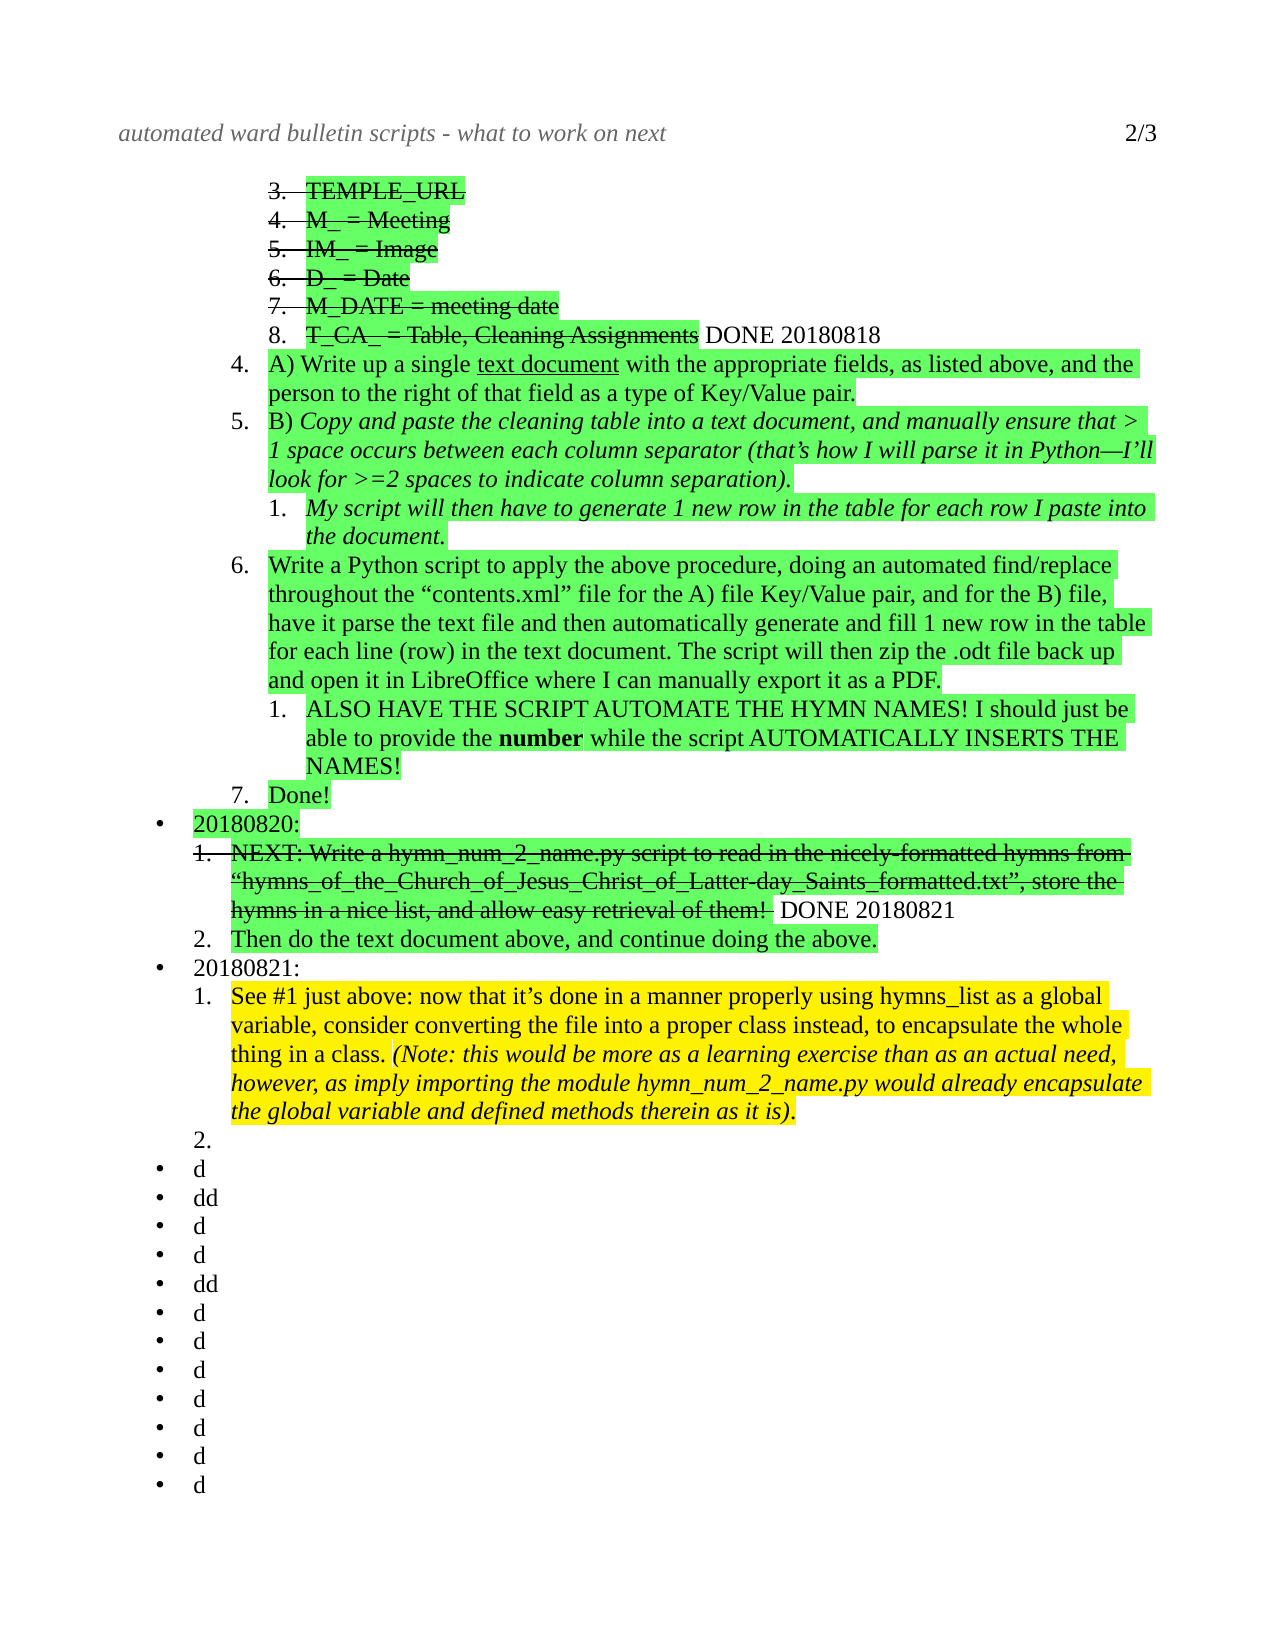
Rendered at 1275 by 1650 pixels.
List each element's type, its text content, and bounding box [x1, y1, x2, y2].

list d [156, 1355, 1157, 1384]
list d [156, 1384, 1157, 1413]
list B) Copy and paste the cleaning table into a text document, and manually ensure that > 1 space occurs between each column separator (that’s how I will parse it in Python—I’ll look for >=2 spaces to indicate column separation). [231, 406, 1157, 493]
list IM_ = Image [268, 234, 1157, 263]
list Write a Python script to apply the above procedure, doing an automated find/replace throughout the “contents.xml” file for the A) file Key/Value pair, and for the B) file, have it parse the text file and then automatically generate and fill 1 new row in the table for each line (row) in the text document. The script will then zip the .odt file back up and open it in LibreOffice where I can manually export it as a PDF. [231, 550, 1157, 694]
list A) Write up a single text document with the appropriate fields, as listed above, and the person to the right of that field as a type of Key/Value pair. [231, 349, 1157, 406]
list ALSO HAVE THE SCRIPT AUTOMATE THE HYMN NAMES! I should just be able to provide the number while the script AUTOMATICALLY INSERTS THE NAMES! [268, 694, 1157, 780]
list Done! [231, 780, 1157, 809]
list d [156, 1413, 1157, 1441]
list Then do the text document above, and continue doing the above. [193, 924, 1157, 953]
list See #1 just above: now that it’s done in a manner properly using hymns_list as a global variable, consider converting the file into a proper class instead, to encapsulate the whole thing in a class. (Note: this would be more as a learning exercise than as an actual need, however, as imply importing the module hymn_num_2_name.py would already encapsulate the global variable and defined methods therein as it is). [193, 981, 1157, 1125]
list d [156, 1240, 1157, 1269]
list 20180821: [156, 953, 1157, 981]
list dd [156, 1269, 1157, 1298]
list TEMPLE_URL [268, 176, 1157, 205]
list D_ = Date [268, 263, 1157, 291]
list M_ = Meeting [268, 205, 1157, 234]
list d [156, 1470, 1157, 1499]
list d [156, 1154, 1157, 1183]
list d [156, 1211, 1157, 1240]
list My script will then have to generate 1 new row in the table for each row I paste into the document. [268, 493, 1157, 550]
list d [156, 1326, 1157, 1355]
list 20180820: [156, 809, 1157, 838]
list NEXT: Write a hymn_num_2_name.py script to read in the nicely-formatted hymns from “hymns_of_the_Church_of_Jesus_Christ_of_Latter-day_Saints_formatted.txt”, store the hymns in a nice list, and allow easy retrieval of them! DONE 20180821 [193, 838, 1157, 924]
list dd [156, 1183, 1157, 1211]
list d [156, 1441, 1157, 1470]
list d [156, 1298, 1157, 1326]
list M_DATE = meeting date [268, 291, 1157, 320]
list T_CA_ = Table, Cleaning Assignments DONE 20180818 [268, 320, 1157, 349]
